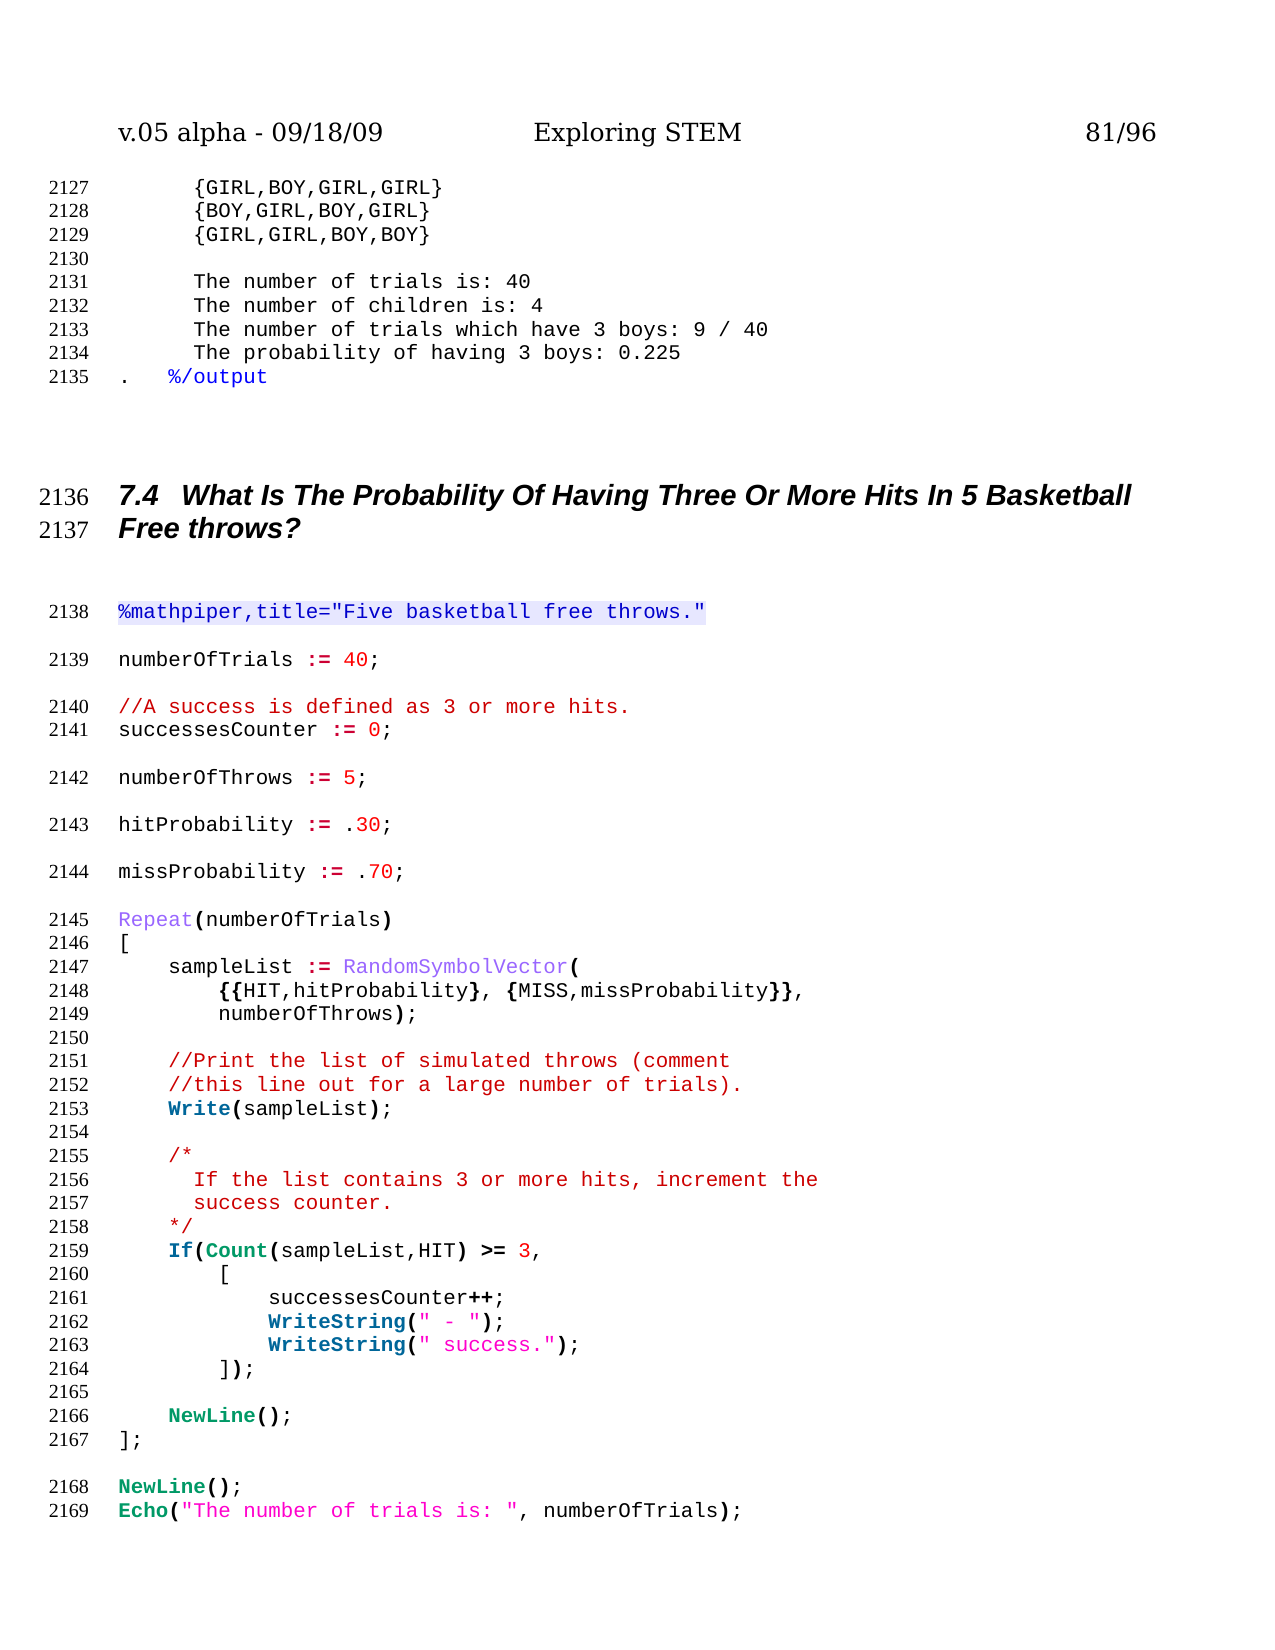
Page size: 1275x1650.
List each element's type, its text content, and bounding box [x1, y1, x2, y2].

text The number of trials is: 40 [118, 271, 1157, 295]
text {GIRL,GIRL,BOY,BOY} [118, 224, 1157, 248]
text . %/output [118, 366, 1157, 389]
text [ [118, 1263, 1157, 1287]
text NewLine(); [118, 1405, 1157, 1429]
text Repeat(numberOfTrials) [118, 909, 1157, 932]
text //A success is defined as 3 or more hits. [118, 696, 1157, 719]
text success counter. [118, 1192, 1157, 1216]
text {{HIT,hitProbability}, {MISS,missProbability}}, [118, 979, 1157, 1003]
text [ [118, 932, 1157, 956]
text ]); [118, 1358, 1157, 1382]
text WriteString(" success."); [118, 1334, 1157, 1358]
text missProbability := .70; [118, 861, 1157, 885]
text ]; [118, 1429, 1157, 1452]
text numberOfThrows); [118, 1003, 1157, 1027]
text numberOfTrials := 40; [118, 648, 1157, 672]
text */ [118, 1216, 1157, 1240]
text /* [118, 1145, 1157, 1169]
text The number of children is: 4 [118, 295, 1157, 319]
subtitle What Is The Probability Of Having Three Or More Hits In 5 Basketball Free throws? [118, 478, 1157, 545]
text WriteString(" - "); [118, 1311, 1157, 1334]
text The probability of having 3 boys: 0.225 [118, 342, 1157, 366]
text sampleList := RandomSymbolVector( [118, 956, 1157, 979]
text NewLine(); [118, 1476, 1157, 1500]
text successesCounter++; [118, 1287, 1157, 1311]
text hitProbability := .30; [118, 814, 1157, 838]
text {BOY,GIRL,BOY,GIRL} [118, 200, 1157, 224]
text The number of trials which have 3 boys: 9 / 40 [118, 319, 1157, 342]
text If(Count(sampleList,HIT) >= 3, [118, 1240, 1157, 1263]
text numberOfThrows := 5; [118, 767, 1157, 790]
text Write(sampleList); [118, 1098, 1157, 1121]
text successesCounter := 0; [118, 719, 1157, 743]
text {GIRL,BOY,GIRL,GIRL} [118, 177, 1157, 200]
text If the list contains 3 or more hits, increment the [118, 1169, 1157, 1192]
text Echo("The number of trials is: ", numberOfTrials); [118, 1500, 1157, 1523]
text //this line out for a large number of trials). [118, 1074, 1157, 1098]
text //Print the list of simulated throws (comment [118, 1051, 1157, 1074]
text %mathpiper,title="Five basketball free throws." [118, 601, 1157, 625]
